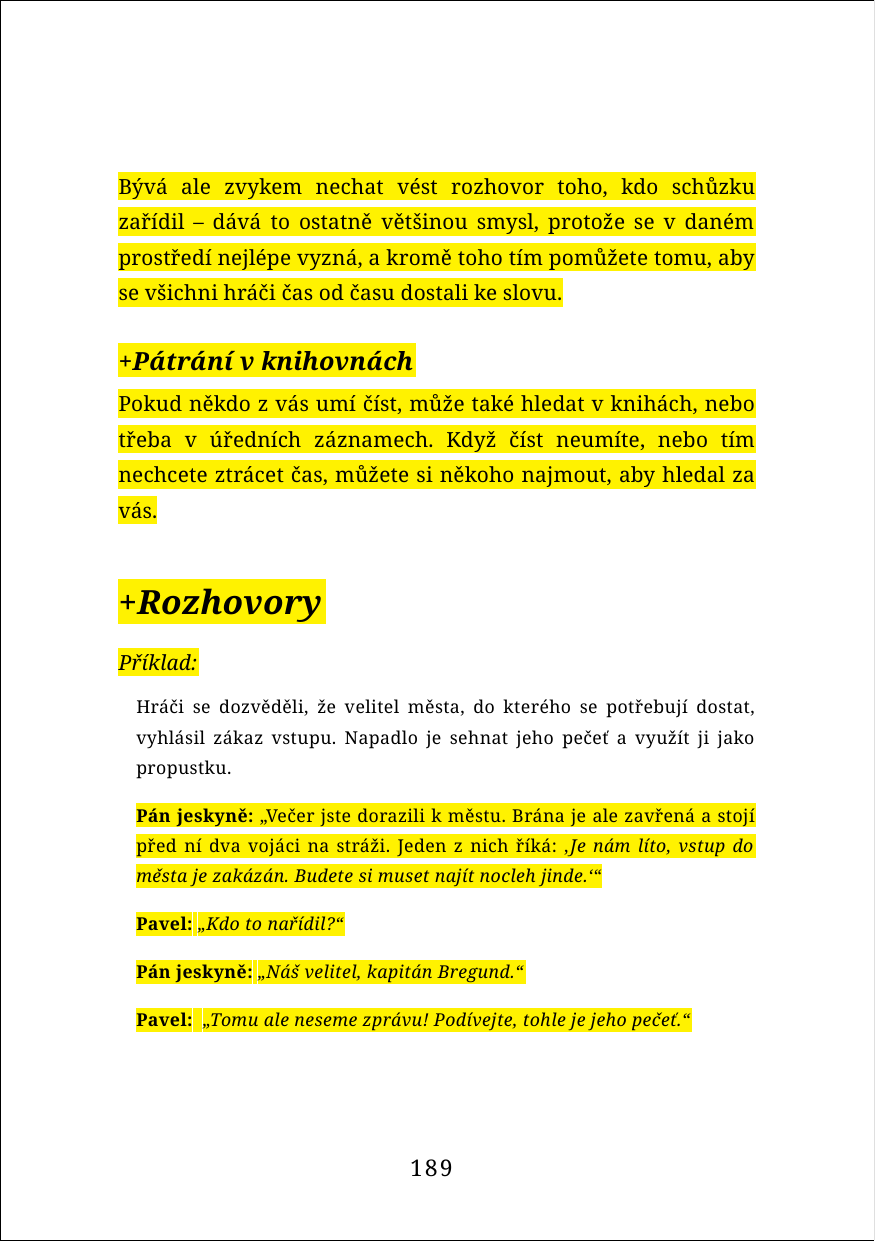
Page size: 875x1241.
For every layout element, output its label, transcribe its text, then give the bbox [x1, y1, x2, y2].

text Pavel: „Tomu ale neseme zprávu! Podívejte, tohle je jeho pečeť.“ [136, 1007, 756, 1032]
text Pokud někdo z vás umí číst, může také hledat v knihách, nebo třeba v úředních záznamech. Když číst neumíte, nebo tím nechcete ztrácet čas, můžete si někoho najmout, aby hledal za vás. [118, 389, 756, 524]
subtitle +Rozhovory [118, 578, 756, 624]
text Bývá ale zvykem nechat vést rozhovor toho, kdo schůzku zařídil – dává to ostatně většinou smysl, protože se v daném prostředí nejlépe vyzná, a kromě toho tím pomůžete tomu, aby se všichni hráči čas od času dostali ke slovu. [118, 172, 756, 307]
subtitle +Pátrání v knihovnách [118, 343, 756, 377]
text Pavel: „Kdo to nařídil?“ [136, 912, 756, 936]
text Hráči se dozvěděli, že velitel města, do kterého se potřebují dostat, vyhlásil zákaz vstupu. Napadlo je sehnat jeho pečeť a využít ji jako propustku. [136, 695, 756, 779]
text Příklad: [118, 648, 756, 676]
text Pán jeskyně: „Večer jste dorazili k městu. Brána je ale zavřená a stojí před ní dva vojáci na stráži. Jeden z nich říká: ‚Je nám líto, vstup do města je zakázán. Budete si muset najít nocleh jinde.‘“ [136, 803, 756, 888]
text Pán jeskyně: „Náš velitel, kapitán Bregund.“ [136, 959, 756, 984]
